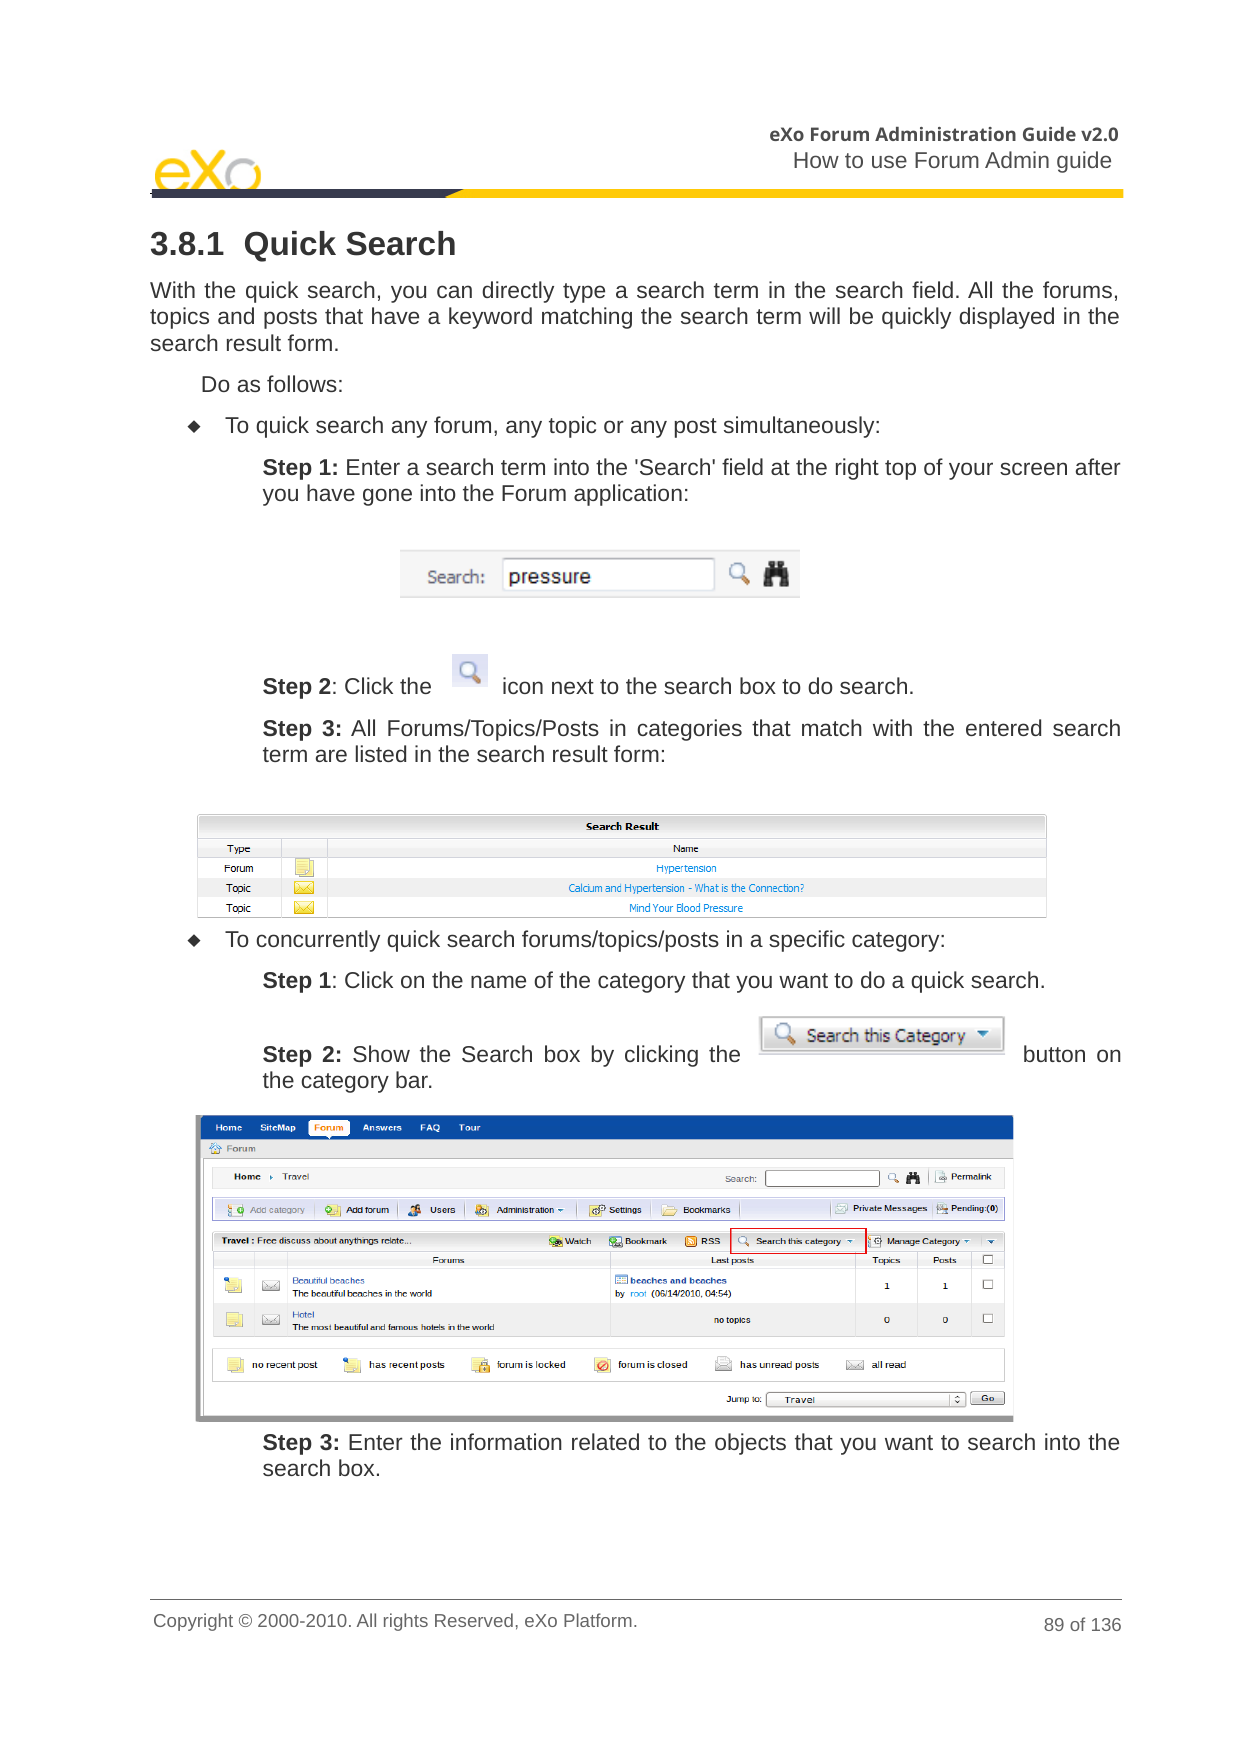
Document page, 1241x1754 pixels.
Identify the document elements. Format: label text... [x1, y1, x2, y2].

text With the quick search, you can directly type a search term in the search field. All the forums, topics and posts that have a keyword matching the search term will be quickly displayed in the search result form. [150, 277, 1122, 356]
list Step 2: Show the Search box by clicking the button on the category bar. [225, 1008, 1122, 1094]
list Step 1: Enter a search term into the 'Search' field at the right top of your screen after you have gone into the Forum application: [225, 454, 1122, 506]
list Step 3: All Forums/Topics/Posts in categories that match with the entered search term are listed in the search result form: [225, 714, 1122, 767]
list Step 1: Click on the name of the category that you want to do a quick search. [225, 967, 1122, 993]
picture [400, 547, 800, 598]
picture [195, 1115, 1014, 1422]
picture [758, 1016, 1006, 1055]
picture [151, 149, 1124, 198]
text Do as follows: [150, 371, 1122, 397]
list Step 2: Click the icon next to the search box to do search. [225, 647, 1122, 699]
list To concurrently quick search forums/topics/posts in a specific category: [187, 782, 1122, 952]
list Step 3: Enter the information related to the objects that you want to search into the search box. [225, 1422, 1122, 1481]
picture [193, 812, 1048, 919]
picture [452, 654, 488, 687]
list To quick search any forum, any topic or any post simultaneously: [187, 412, 1122, 439]
subtitle Quick Search [150, 223, 1122, 262]
